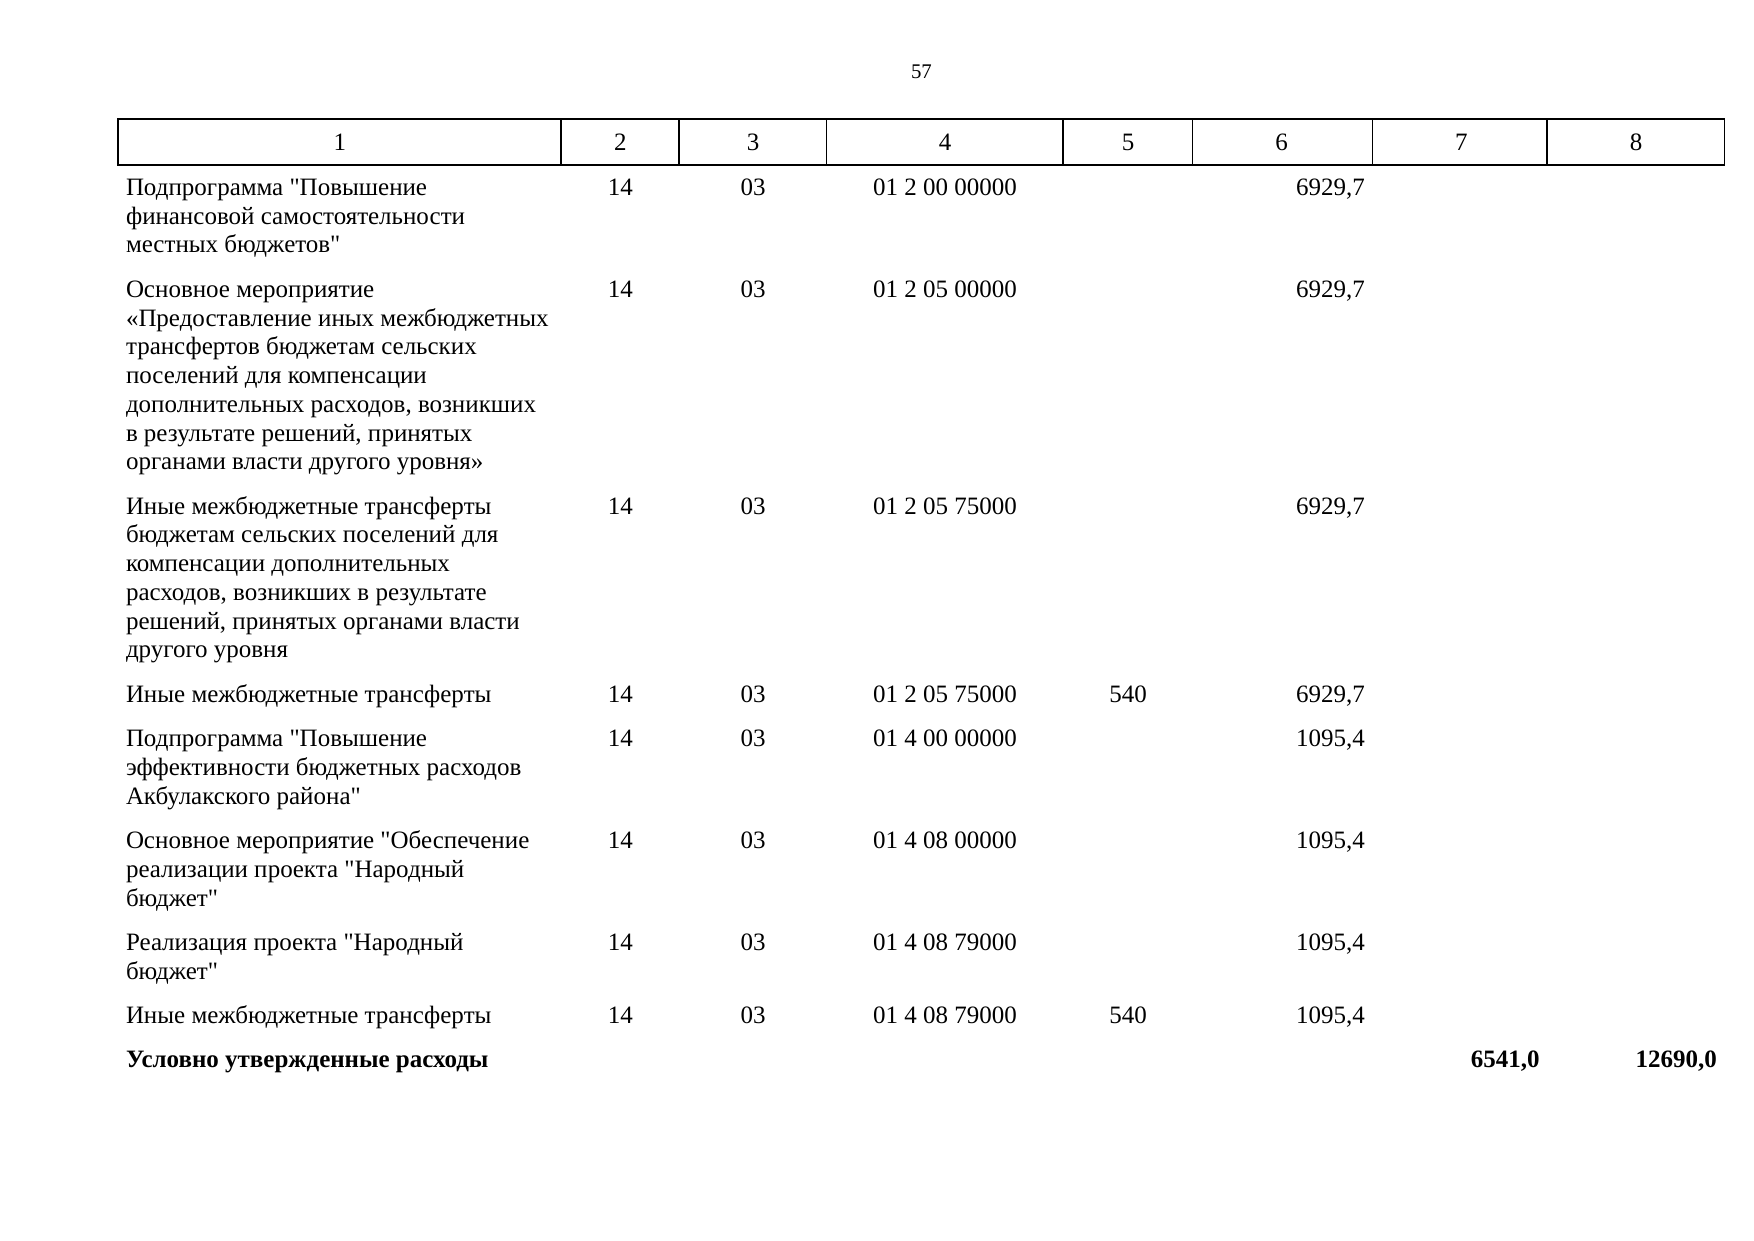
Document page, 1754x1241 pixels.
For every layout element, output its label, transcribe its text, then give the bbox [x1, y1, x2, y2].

table_cell [1372, 483, 1547, 671]
table_cell Иные межбюджетные трансферты бюджетам сельских поселений для компенсации дополнительных расходов, возникших в результате решений, принятых органами власти другого уровня [118, 483, 561, 671]
table_cell 03 [679, 992, 827, 1037]
table_cell 01 2 00 00000 [827, 166, 1063, 266]
table_cell 01 2 05 75000 [827, 483, 1063, 671]
table_cell 01 4 08 79000 [827, 919, 1063, 992]
table_cell [1547, 715, 1724, 817]
table_cell [1063, 919, 1193, 992]
table_cell 1095,4 [1193, 992, 1372, 1037]
table_header 5 [1071, 128, 1185, 156]
table_cell 03 [679, 166, 827, 266]
table_header 1 [126, 128, 553, 156]
table_header [1373, 120, 1546, 164]
table_cell [1547, 992, 1724, 1037]
table_cell [1063, 817, 1193, 919]
table_cell 6541,0 [1372, 1037, 1547, 1081]
table_header [1064, 120, 1192, 164]
table_cell 14 [561, 166, 679, 266]
table_cell [1372, 671, 1547, 715]
table_cell 540 [1063, 671, 1193, 715]
table_cell Иные межбюджетные трансферты [118, 671, 561, 715]
table_cell 1095,4 [1193, 715, 1372, 817]
table_cell [1063, 166, 1193, 266]
table_cell 01 2 05 75000 [827, 671, 1063, 715]
table_cell [1372, 715, 1547, 817]
table_header [119, 120, 560, 164]
table_cell Иные межбюджетные трансферты [118, 992, 561, 1037]
table_cell [1372, 992, 1547, 1037]
table_cell [679, 1037, 827, 1081]
table_cell 14 [561, 919, 679, 992]
table_cell [1372, 166, 1547, 266]
table_cell [1193, 1037, 1372, 1081]
table_header [562, 120, 678, 164]
table_cell [1063, 1037, 1193, 1081]
table_cell [1547, 483, 1724, 671]
table_cell 01 4 08 79000 [827, 992, 1063, 1037]
table_header [1193, 120, 1372, 164]
table_cell Основное мероприятие «Предоставление иных межбюджетных трансфертов бюджетам сельских поселений для компенсации дополнительных расходов, возникших в результате решений, принятых органами власти другого уровня» [118, 266, 561, 483]
table_cell 6929,7 [1193, 266, 1372, 483]
table_cell Подпрограмма "Повышение финансовой самостоятельности местных бюджетов" [118, 166, 561, 266]
table_cell 6929,7 [1193, 671, 1372, 715]
table_cell Реализация проекта "Народный бюджет" [118, 919, 561, 992]
table_cell [1063, 715, 1193, 817]
table_cell [1547, 266, 1724, 483]
table_cell 01 4 08 00000 [827, 817, 1063, 919]
table_cell 03 [679, 483, 827, 671]
table_cell Основное мероприятие "Обеспечение реализации проекта "Народный бюджет" [118, 817, 561, 919]
table_cell 14 [561, 817, 679, 919]
table_cell 1095,4 [1193, 919, 1372, 992]
table_cell 14 [561, 671, 679, 715]
table_header 4 [835, 128, 1055, 156]
table_cell 03 [679, 715, 827, 817]
table_cell [1372, 919, 1547, 992]
table_cell 01 4 00 00000 [827, 715, 1063, 817]
table_cell 03 [679, 919, 827, 992]
table_header [680, 120, 826, 164]
table_header [1548, 120, 1724, 164]
table_cell [827, 1037, 1063, 1081]
table_cell [1547, 919, 1724, 992]
table_header 3 [687, 128, 819, 156]
table_cell 14 [561, 266, 679, 483]
table_cell 12690,0 [1547, 1037, 1724, 1081]
table_cell 01 2 05 00000 [827, 266, 1063, 483]
table_cell [1372, 266, 1547, 483]
table_cell 6929,7 [1193, 483, 1372, 671]
table_header 6 [1201, 128, 1362, 156]
table_cell 03 [679, 817, 827, 919]
table_cell [1063, 266, 1193, 483]
table_cell 03 [679, 266, 827, 483]
table_cell 6929,7 [1193, 166, 1372, 266]
table_cell 1095,4 [1193, 817, 1372, 919]
table_cell [1547, 166, 1724, 266]
table_cell Условно утвержденные расходы [118, 1037, 561, 1081]
table_cell 03 [679, 671, 827, 715]
table_cell 14 [561, 715, 679, 817]
table_header 8 [1555, 128, 1716, 156]
table_cell 540 [1063, 992, 1193, 1037]
table_cell [1063, 483, 1193, 671]
table_header [827, 120, 1062, 164]
table_cell [1372, 817, 1547, 919]
table_cell 14 [561, 992, 679, 1037]
table_cell Подпрограмма "Повышение эффективности бюджетных расходов Акбулакского района" [118, 715, 561, 817]
table_cell [561, 1037, 679, 1081]
table_header 2 [569, 128, 671, 156]
table_header 7 [1380, 128, 1542, 156]
table_cell 14 [561, 483, 679, 671]
table_cell [1547, 671, 1724, 715]
table_cell [1547, 817, 1724, 919]
